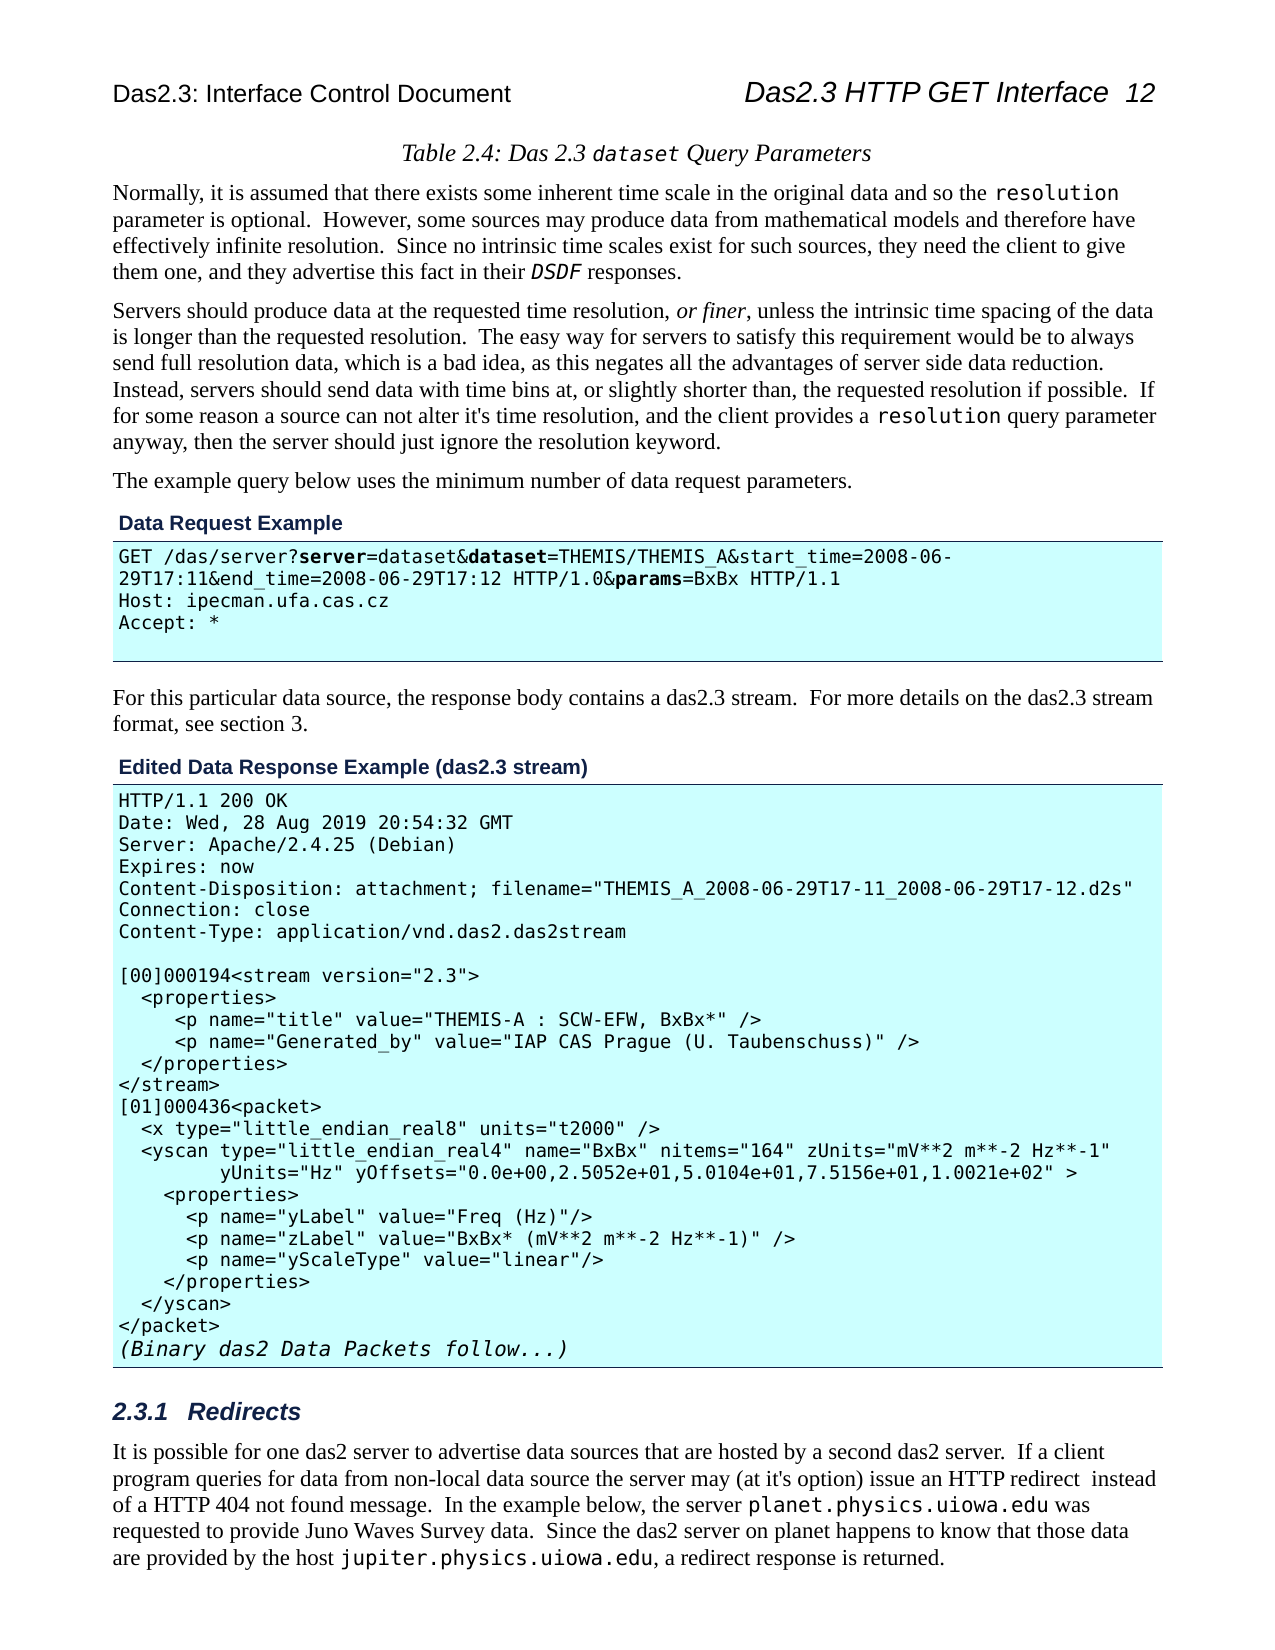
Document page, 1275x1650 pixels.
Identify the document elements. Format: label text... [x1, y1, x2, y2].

text For this particular data source, the response body contains a das2.3 stream. For more details on the das2.3 stream format, see section 3. [112, 684, 1162, 737]
text Normally, it is assumed that there exists some inherent time scale in the original data and so the resolution parameter is optional. However, some sources may produce data from mathematical models and therefore have effectively infinite resolution. Since no intrinsic time scales exist for such sources, they need the client to give them one, and they advertise this fact in their DSDF responses. [112, 179, 1162, 285]
subtitle Redirects [112, 1397, 1162, 1426]
text Servers should produce data at the requested time resolution, or finer, unless the intrinsic time spacing of the data is longer than the requested resolution. The easy way for servers to satisfy this requirement would be to always send full resolution data, which is a bad idea, as this negates all the advantages of server side data reduction. Instead, servers should send data with time bins at, or slightly shorter than, the requested resolution if possible. If for some reason a source can not alter it's time resolution, and the client provides a resolution query parameter anyway, then the server should just ignore the resolution keyword. [112, 297, 1162, 455]
text The example query below uses the minimum number of data request parameters. [112, 467, 1162, 493]
text Table 2.4: Das 2.3 dataset Query Parameters [112, 138, 1162, 167]
table_cell HTTP/1.1 200 OK Date: Wed, 28 Aug 2019 20:54:32 GMT Server: Apache/2.4.25 (Debian) Expires: now Content-Disposition: attachment; filename="THEMIS_A_2008-06-29T17-11_2008-06-29T17-12.d2s" Connection: close Content-Type: application/vnd.das2.das2stream [00]000194<stream version="2.3"> <properties> <p name="title" value="THEMIS-A : SCW-EFW, BxBx*" /> <p name="Generated_by" value="IAP CAS Prague (U. Taubenschuss)" /> </properties> </stream> [01]000436<packet> <x type="little_endian_real8" units="t2000" /> <yscan type="little_endian_real4" name="BxBx" nitems="164" zUnits="mV**2 m**-2 Hz**-1" yUnits="Hz" yOffsets="0.0e+00,2.5052e+01,5.0104e+01,7.5156e+01,1.0021e+02" > <properties> <p name="yLabel" value="Freq (Hz)"/> <p name="zLabel" value="BxBx* (mV**2 m**-2 Hz**-1)" /> <p name="yScaleType" value="linear"/> </properties> </yscan> </packet> (Binary das2 Data Packets follow...) [113, 785, 1162, 1367]
table_cell GET /das/server?server=dataset&dataset=THEMIS/THEMIS_A&start_time=2008-06-29T17:11&end_time=2008-06-29T17:12 HTTP/1.0&params=BxBx HTTP/1.1 Host: ipecman.ufa.cas.cz Accept: * [113, 542, 1162, 661]
table_header Edited Data Response Example (das2.3 stream) [113, 749, 1162, 784]
text It is possible for one das2 server to advertise data sources that are hosted by a second das2 server. If a client program queries for data from non-local data source the server may (at it's option) issue an HTTP redirect instead of a HTTP 404 not found message. In the example below, the server planet.physics.uiowa.edu was requested to provide Juno Waves Survey data. Since the das2 server on planet happens to know that those data are provided by the host jupiter.physics.uiowa.edu, a redirect response is returned. [112, 1438, 1162, 1570]
table_header Data Request Example [113, 505, 1162, 541]
